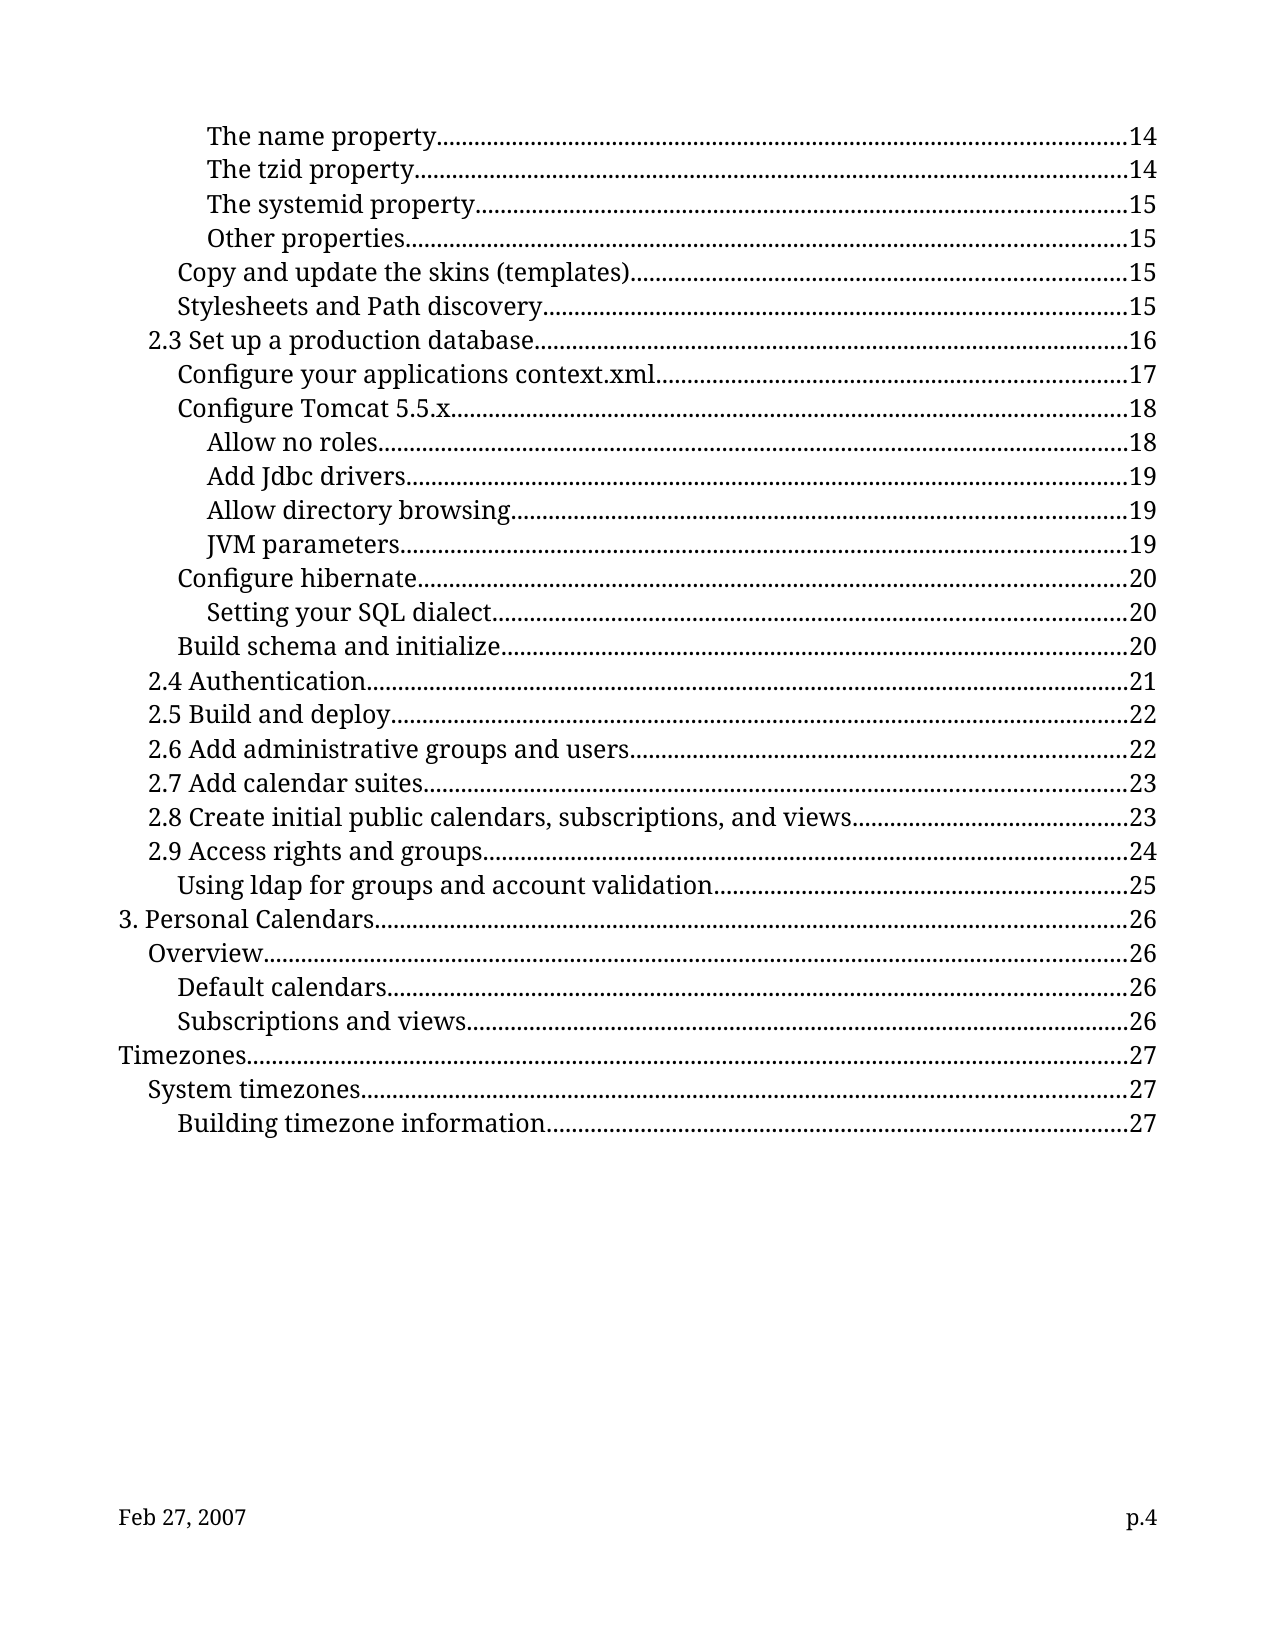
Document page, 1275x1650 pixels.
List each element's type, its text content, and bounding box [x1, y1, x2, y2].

text The name property 14 [207, 118, 1157, 152]
text 3. Personal Calendars 26 [118, 902, 1157, 936]
text Allow no roles 18 [207, 425, 1157, 459]
text 2.9 Access rights and groups 24 [148, 833, 1157, 867]
text The systemid property 15 [207, 186, 1157, 220]
text Timezones 27 [118, 1038, 1157, 1072]
text Setting your SQL dialect 20 [207, 595, 1157, 629]
text Other properties 15 [207, 220, 1157, 254]
text 2.3 Set up a production database 16 [148, 322, 1157, 357]
text Building timezone information. 27 [177, 1106, 1157, 1140]
text Subscriptions and views. 26 [177, 1004, 1157, 1038]
text Add Jdbc drivers 19 [207, 459, 1157, 493]
text 2.7 Add calendar suites 23 [148, 765, 1157, 799]
text Overview. 26 [148, 936, 1157, 970]
text Build schema and initialize 20 [177, 629, 1157, 663]
text 2.6 Add administrative groups and users 22 [148, 731, 1157, 765]
text System timezones 27 [148, 1072, 1157, 1106]
text Configure hibernate 20 [177, 561, 1157, 595]
text Copy and update the skins (templates) 15 [177, 254, 1157, 288]
text Configure Tomcat 5.5.x 18 [177, 391, 1157, 425]
text Configure your applications context.xml 17 [177, 357, 1157, 391]
text Using ldap for groups and account validation 25 [177, 867, 1157, 902]
text 2.8 Create initial public calendars, subscriptions, and views 23 [148, 799, 1157, 833]
text Allow directory browsing 19 [207, 493, 1157, 527]
text The tzid property 14 [207, 152, 1157, 186]
text JVM parameters 19 [207, 527, 1157, 561]
text 2.5 Build and deploy 22 [148, 697, 1157, 731]
text Default calendars 26 [177, 970, 1157, 1004]
text 2.4 Authentication 21 [148, 663, 1157, 697]
text Stylesheets and Path discovery 15 [177, 288, 1157, 322]
